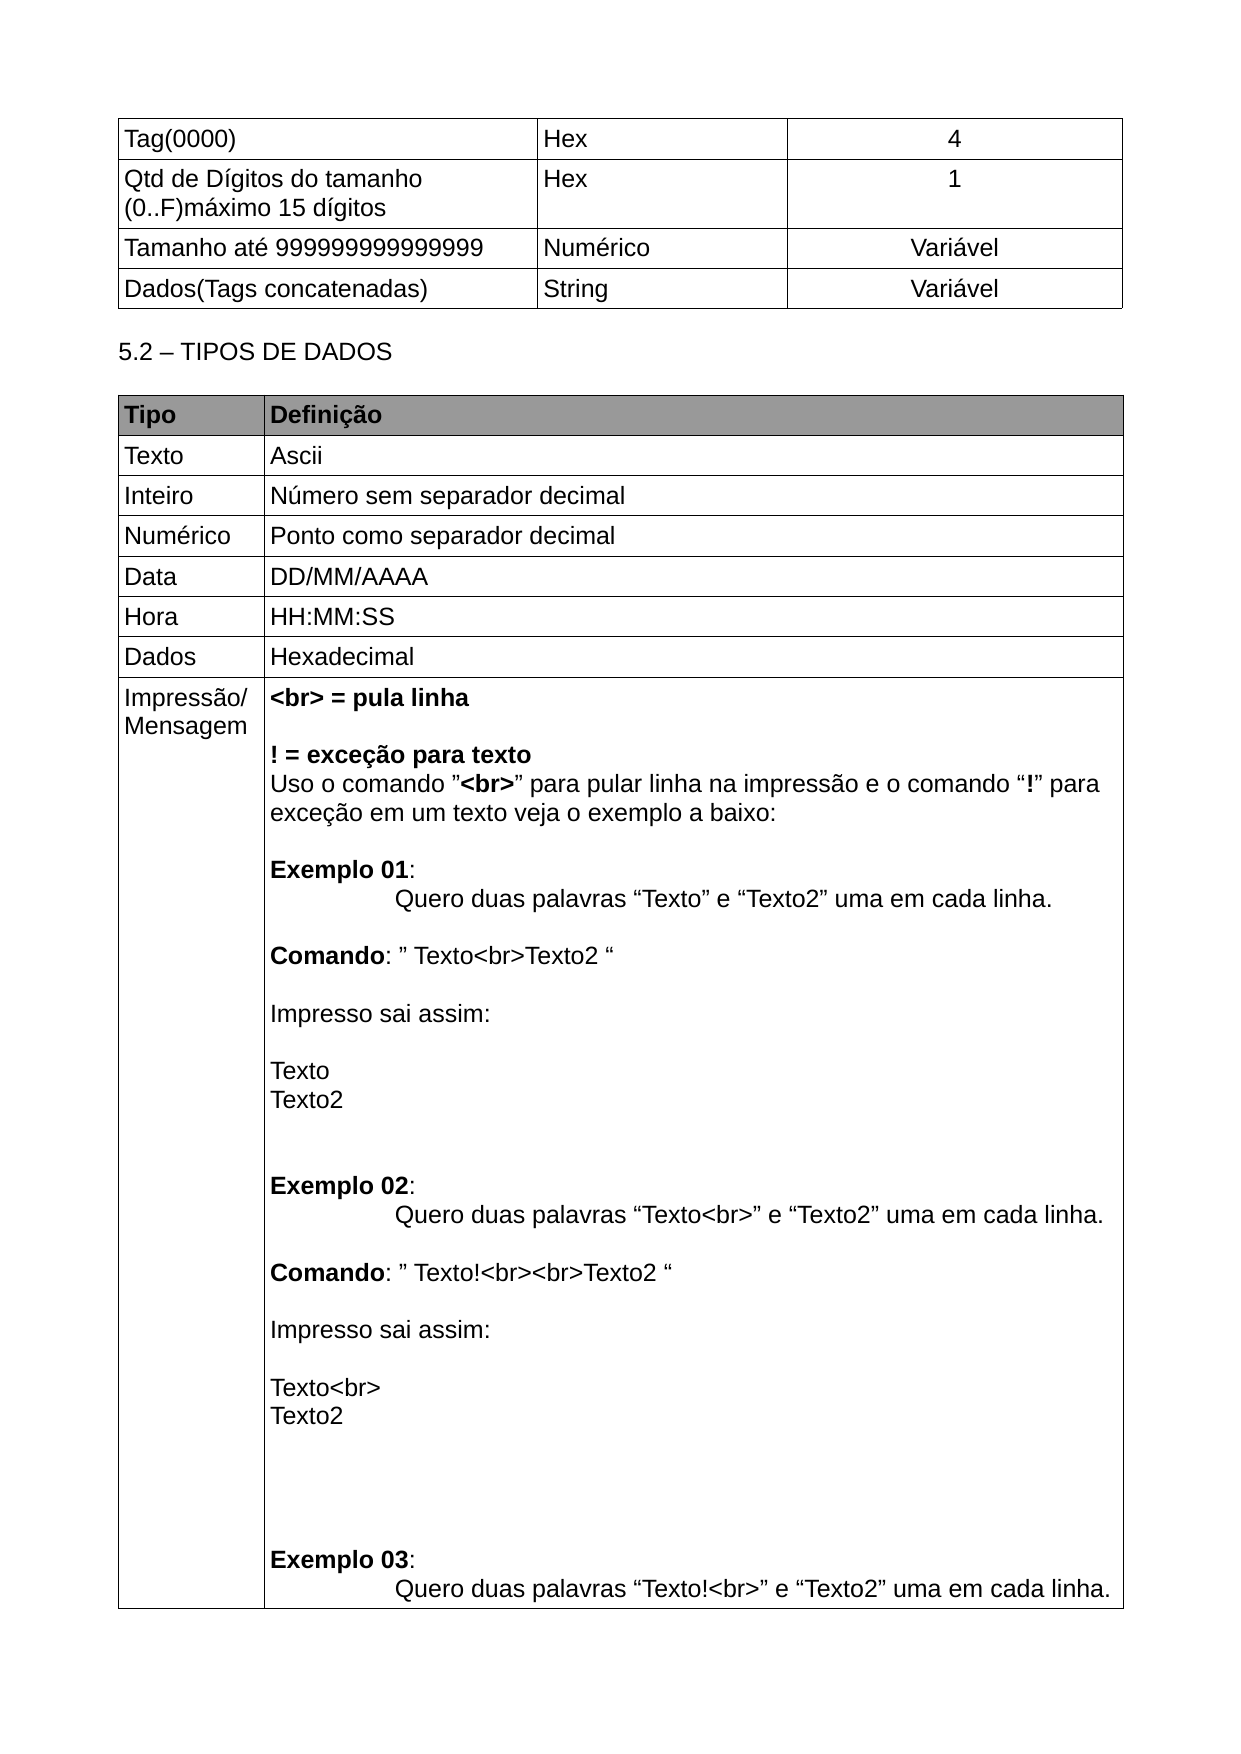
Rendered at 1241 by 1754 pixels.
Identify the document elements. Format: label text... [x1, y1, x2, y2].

table_cell Hexadecimal [265, 637, 1123, 677]
table_header Definição [265, 396, 1123, 435]
table_header Tipo [119, 396, 264, 435]
table_cell Hex [538, 160, 787, 227]
table_cell Ponto como separador decimal [265, 516, 1123, 556]
table_cell Variável [788, 269, 1122, 308]
table_cell 4 [788, 119, 1122, 158]
table_cell HH:MM:SS [265, 597, 1123, 636]
table_cell 1 [788, 160, 1122, 227]
table_cell Qtd de Dígitos do tamanho (0..F)máximo 15 dígitos [119, 160, 537, 227]
table_cell Variável [788, 229, 1122, 268]
table_cell Ascii [265, 436, 1123, 475]
table_cell <br> = pula linha ! = exceção para texto Uso o comando ”<br>” para pular linha na impressão e o comando “!” para exceção em um texto veja o exemplo a baixo: Exemplo 01: Quero duas palavras “Texto” e “Texto2” uma em cada linha. Comando: ” Texto<br>Texto2 “ Impresso sai assim: Texto Texto2 Exemplo 02: Quero duas palavras “Texto<br>” e “Texto2” uma em cada linha. Comando: ” Texto!<br><br>Texto2 “ Impresso sai assim: Texto<br> Texto2 Exemplo 03: Quero duas palavras “Texto!<br>” e “Texto2” uma em cada linha. [265, 678, 1123, 1608]
table_cell Inteiro [119, 476, 264, 515]
table_cell Dados [119, 637, 264, 677]
table_cell Hex [538, 119, 787, 158]
table_cell Numérico [119, 516, 264, 556]
table_cell Numérico [538, 229, 787, 268]
table_cell Tag(0000) [119, 119, 537, 158]
table_cell String [538, 269, 787, 308]
table_cell Texto [119, 436, 264, 475]
table_cell Dados(Tags concatenadas) [119, 269, 537, 308]
table_cell Impressão/Mensagem [119, 678, 264, 1608]
text 5.2 – TIPOS DE DADOS [118, 337, 1122, 366]
table_cell Hora [119, 597, 264, 636]
table_cell Tamanho até 999999999999999 [119, 229, 537, 268]
table_cell Número sem separador decimal [265, 476, 1123, 515]
table_cell DD/MM/AAAA [265, 557, 1123, 596]
table_cell Data [119, 557, 264, 596]
